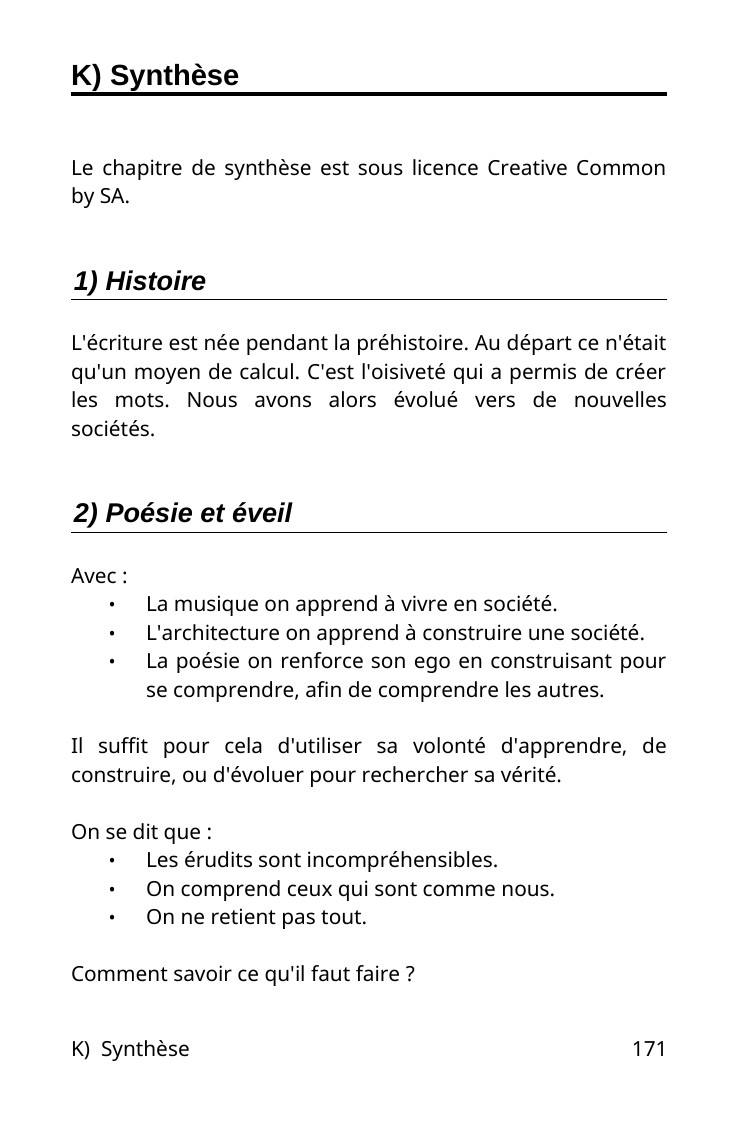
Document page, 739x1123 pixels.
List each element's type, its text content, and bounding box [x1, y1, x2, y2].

subtitle Poésie et éveil [71, 495, 667, 532]
text Il suffit pour cela d'utiliser sa volonté d'apprendre, de construire, ou d'évoluer pour rechercher sa vérité. [71, 732, 667, 788]
text L'écriture est née pendant la préhistoire. Au départ ce n'était qu'un moyen de calcul. C'est l'oisiveté qui a permis de créer les mots. Nous avons alors évolué vers de nouvelles sociétés. [71, 328, 667, 442]
list On comprend ceux qui sont comme nous. [108, 874, 667, 902]
text Avec : [71, 561, 667, 589]
text On se dit que : [71, 817, 667, 845]
text Le chapitre de synthèse est sous licence Creative Common by SA. [71, 153, 667, 209]
list Les érudits sont incompréhensibles. [108, 845, 667, 874]
list On ne retient pas tout. [108, 902, 667, 931]
list La poésie on renforce son ego en construisant pour se comprendre, afin de comprendre les autres. [108, 646, 667, 703]
subtitle Synthèse [71, 59, 667, 92]
list L'architecture on apprend à construire une société. [108, 618, 667, 646]
list La musique on apprend à vivre en société. [108, 589, 667, 618]
subtitle Histoire [71, 263, 667, 299]
text Comment savoir ce qu'il faut faire ? [71, 959, 667, 988]
